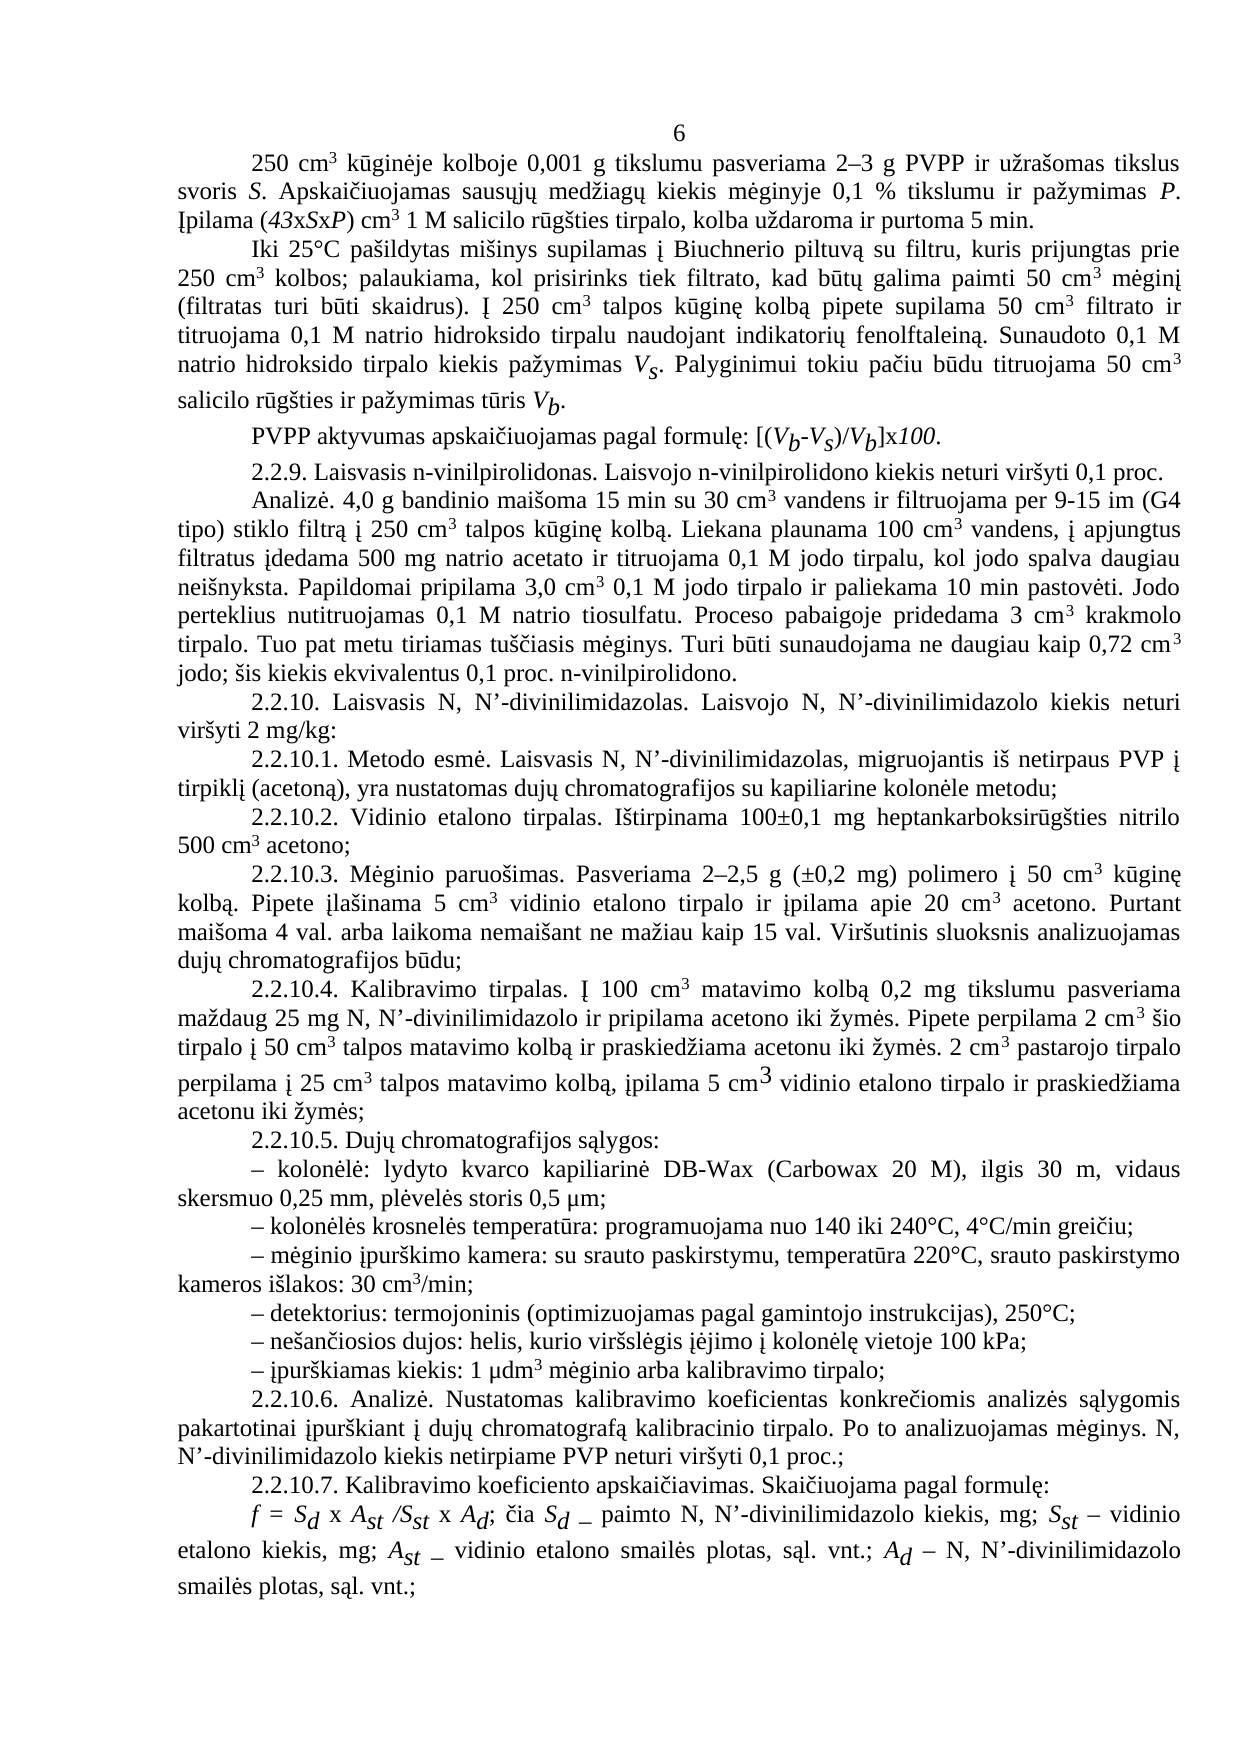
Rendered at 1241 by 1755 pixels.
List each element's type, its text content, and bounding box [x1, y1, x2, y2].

text f = Sd x Ast /Sst x Ad; čia Sd – paimto N, N’-divinilimidazolo kiekis, mg; Sst – vidinio etalono kiekis, mg; Ast – vidinio etalono smailės plotas, sąl. vnt.; Ad – N, N’-divinilimidazolo smailės plotas, sąl. vnt.; [177, 1499, 1181, 1599]
text Analizė. 4,0 g bandinio maišoma 15 min su 30 cm3 vandens ir filtruojama per 9-15 im (G4 tipo) stiklo filtrą į 250 cm3 talpos kūginę kolbą. Liekana plaunama 100 cm3 vandens, į apjungtus filtratus įdedama 500 mg natrio acetato ir titruojama 0,1 M jodo tirpalu, kol jodo spalva daugiau neišnyksta. Papildomai pripilama 3,0 cm3 0,1 M jodo tirpalo ir paliekama 10 min pastovėti. Jodo perteklius nutitruojamas 0,1 M natrio tiosulfatu. Proceso pabaigoje pridedama 3 cm3 krakmolo tirpalo. Tuo pat metu tiriamas tuščiasis mėginys. Turi būti sunaudojama ne daugiau kaip 0,72 cm3 jodo; šis kiekis ekvivalentus 0,1 proc. n-vinilpirolidono. [177, 485, 1181, 687]
text – mėginio įpurškimo kamera: su srauto paskirstymu, temperatūra 220°C, srauto paskirstymo kameros išlakos: 30 cm3/min; [177, 1240, 1181, 1298]
text 2.2.9. Laisvasis n-vinilpirolidonas. Laisvojo n-vinilpirolidono kiekis neturi viršyti 0,1 proc. [177, 457, 1181, 485]
text 2.2.10.5. Dujų chromatografijos sąlygos: [177, 1125, 1181, 1154]
text Iki 25°C pašildytas mišinys supilamas į Biuchnerio piltuvą su filtru, kuris prijungtas prie 250 cm3 kolbos; palaukiama, kol prisirinks tiek filtrato, kad būtų galima paimti 50 cm3 mėginį (filtratas turi būti skaidrus). Į 250 cm3 talpos kūginę kolbą pipete supilama 50 cm3 filtrato ir titruojama 0,1 M natrio hidroksido tirpalu naudojant indikatorių fenolftaleiną. Sunaudoto 0,1 M natrio hidroksido tirpalo kiekis pažymimas Vs. Palyginimui tokiu pačiu būdu titruojama 50 cm3 salicilo rūgšties ir pažymimas tūris Vb. [177, 234, 1181, 421]
text 2.2.10. Laisvasis n, N’-divinilimidazolas. Laisvojo n, N’-divinilimidazolo kiekis neturi viršyti 2 mg/kg: [177, 687, 1181, 744]
text 2.2.10.4. Kalibravimo tirpalas. Į 100 cm3 matavimo kolbą 0,2 mg tikslumu pasveriama maždaug 25 mg N, N’-divinilimidazolo ir pripilama acetono iki žymės. Pipete perpilama 2 cm3 šio tirpalo į 50 cm3 talpos matavimo kolbą ir praskiedžiama acetonu iki žymės. 2 cm3 pastarojo tirpalo perpilama į 25 cm3 talpos matavimo kolbą, įpilama 5 cm3 vidinio etalono tirpalo ir praskiedžiama acetonu iki žymės; [177, 974, 1181, 1125]
text 2.2.10.6. Analizė. Nustatomas kalibravimo koeficientas konkrečiomis analizės sąlygomis pakartotinai įpurškiant į dujų chromatografą kalibracinio tirpalo. Po to analizuojamas mėginys. N, N’-divinilimidazolo kiekis netirpiame PVP neturi viršyti 0,1 proc.; [177, 1384, 1181, 1470]
text 250 cm3 kūginėje kolboje 0,001 g tikslumu pasveriama 2–3 g PVPP ir užrašomas tikslus svoris S. Apskaičiuojamas sausųjų medžiagų kiekis mėginyje 0,1 % tikslumu ir pažymimas P. Įpilama (43xSxP) cm3 1 M salicilo rūgšties tirpalo, kolba uždaroma ir purtoma 5 min. [177, 148, 1181, 234]
text 2.2.10.2. Vidinio etalono tirpalas. Ištirpinama 100±0,1 mg heptankarboksirūgšties nitrilo 500 cm3 acetono; [177, 802, 1181, 859]
text – įpurškiamas kiekis: 1 μdm3 mėginio arba kalibravimo tirpalo; [177, 1355, 1181, 1384]
text – kolonėlė: lydyto kvarco kapiliarinė DB-Wax (Carbowax 20 M), ilgis 30 m, vidaus skersmuo 0,25 mm, plėvelės storis 0,5 μm; [177, 1154, 1181, 1211]
text 2.2.10.3. Mėginio paruošimas. Pasveriama 2–2,5 g (±0,2 mg) polimero į 50 cm3 kūginę kolbą. Pipete įlašinama 5 cm3 vidinio etalono tirpalo ir įpilama apie 20 cm3 acetono. Purtant maišoma 4 val. arba laikoma nemaišant ne mažiau kaip 15 val. Viršutinis sluoksnis analizuojamas dujų chromatografijos būdu; [177, 859, 1181, 974]
text PVPP aktyvumas apskaičiuojamas pagal formulę: [(Vb-Vs)/Vb]x100. [177, 421, 1181, 457]
text 2.2.10.7. Kalibravimo koeficiento apskaičiavimas. Skaičiuojama pagal formulę: [177, 1470, 1181, 1499]
text – nešančiosios dujos: helis, kurio viršslėgis įėjimo į kolonėlę vietoje 100 kPa; [177, 1326, 1181, 1355]
text – detektorius: termojoninis (optimizuojamas pagal gamintojo instrukcijas), 250°C; [177, 1298, 1181, 1326]
text 2.2.10.1. Metodo esmė. Laisvasis N, N’-divinilimidazolas, migruojantis iš netirpaus PVP į tirpiklį (acetoną), yra nustatomas dujų chromatografijos su kapiliarine kolonėle metodu; [177, 744, 1181, 802]
text – kolonėlės krosnelės temperatūra: programuojama nuo 140 iki 240°C, 4°C/min greičiu; [177, 1211, 1181, 1240]
